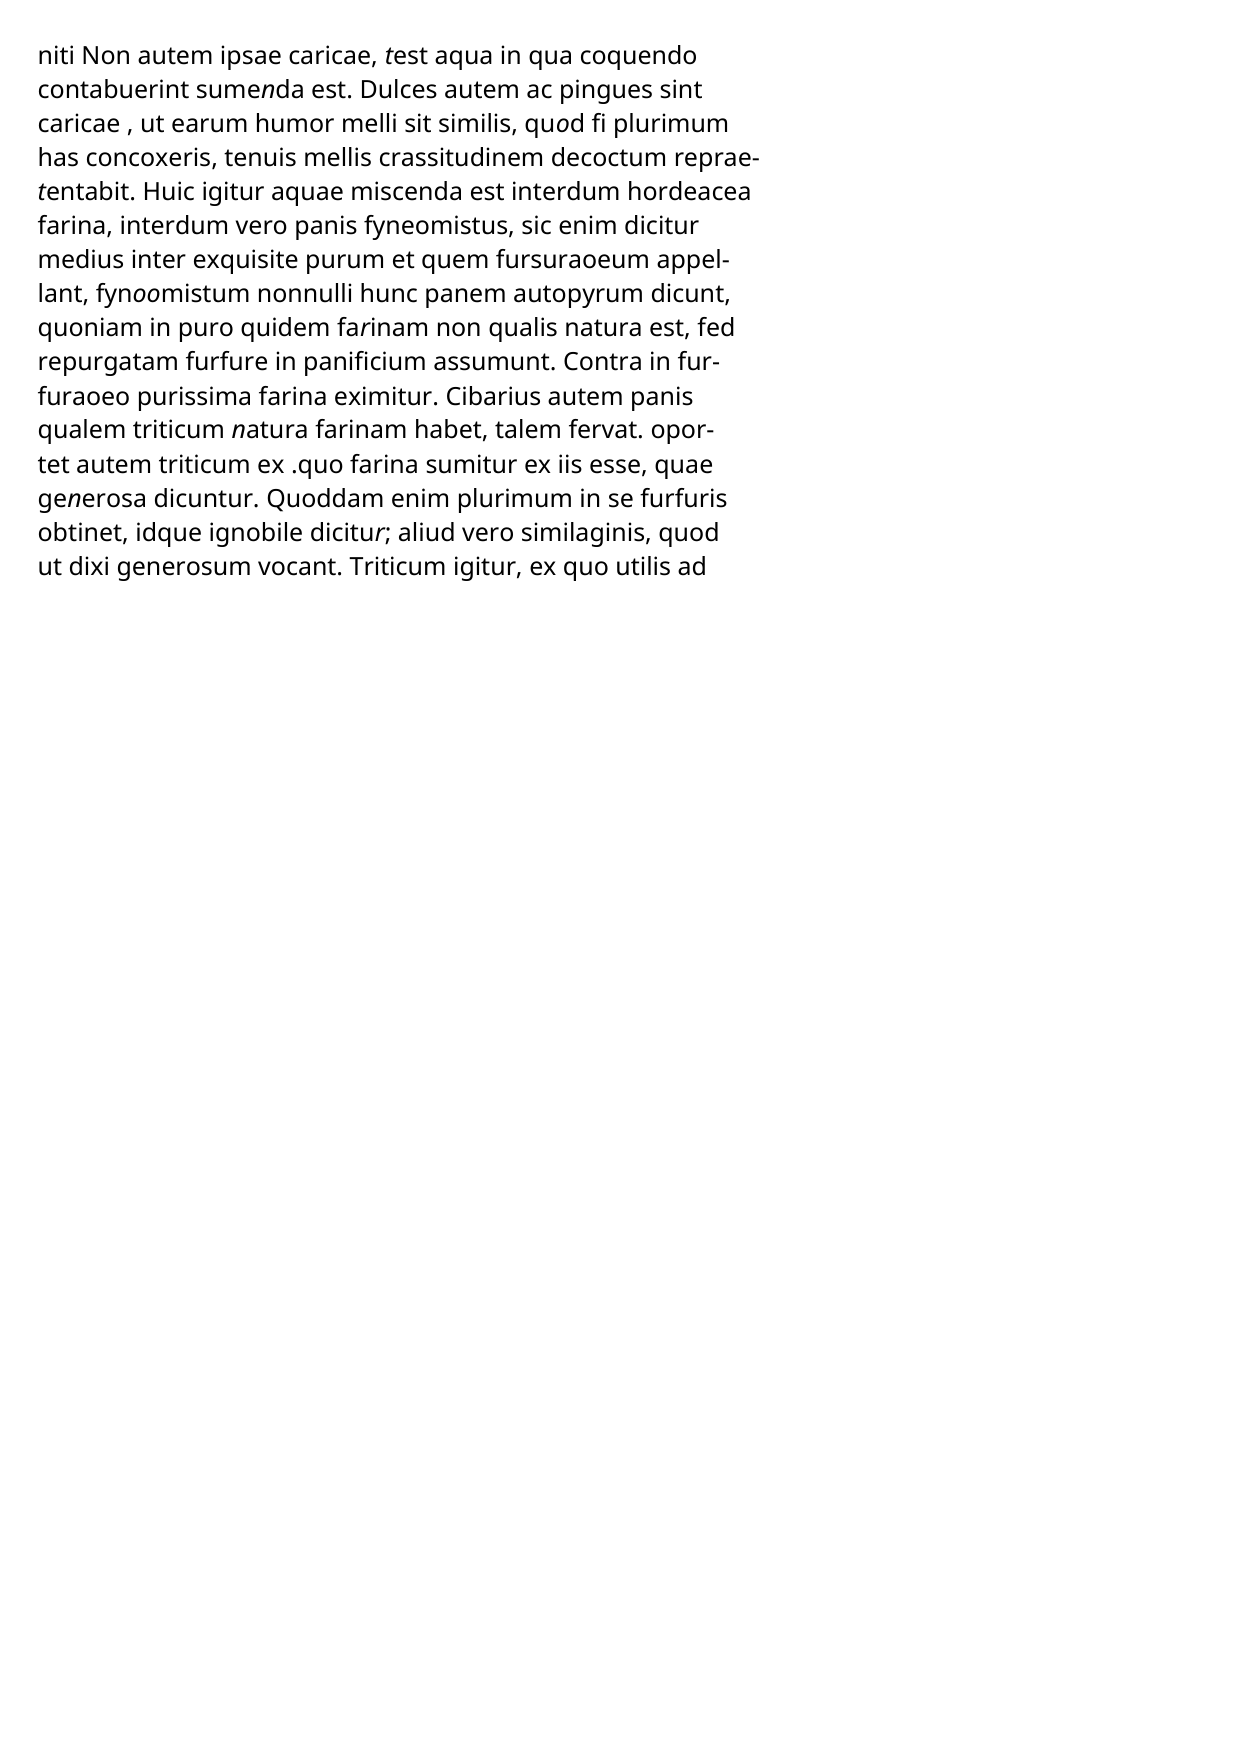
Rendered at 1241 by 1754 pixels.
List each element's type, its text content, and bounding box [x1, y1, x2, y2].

text niti Non autem ipsae caricae, test aqua in qua coquendo contabuerint sumenda est. Dulces autem ac pingues sint caricae , ut earum humor melli sit similis, quod fi plurimum has concoxeris, tenuis mellis crassitudinem decoctum reprae- tentabit. Huic igitur aquae miscenda est interdum hordeacea farina, interdum vero panis fyneomistus, sic enim dicitur medius inter exquisite purum et quem fursuraoeum appel- lant, fynoomistum nonnulli hunc panem autopyrum dicunt, quoniam in puro quidem farinam non qualis natura est, fed repurgatam furfure in panificium assumunt. Contra in fur- furaoeo purissima farina eximitur. Cibarius autem panis qualem triticum natura farinam habet, talem fervat. opor- tet autem triticum ex .quo farina sumitur ex iis esse, quae generosa dicuntur. Quoddam enim plurimum in se furfuris obtinet, idque ignobile dicitur; aliud vero similaginis, quod ut dixi generosum vocant. Triticum igitur, ex quo utilis ad [37, 37, 1203, 582]
